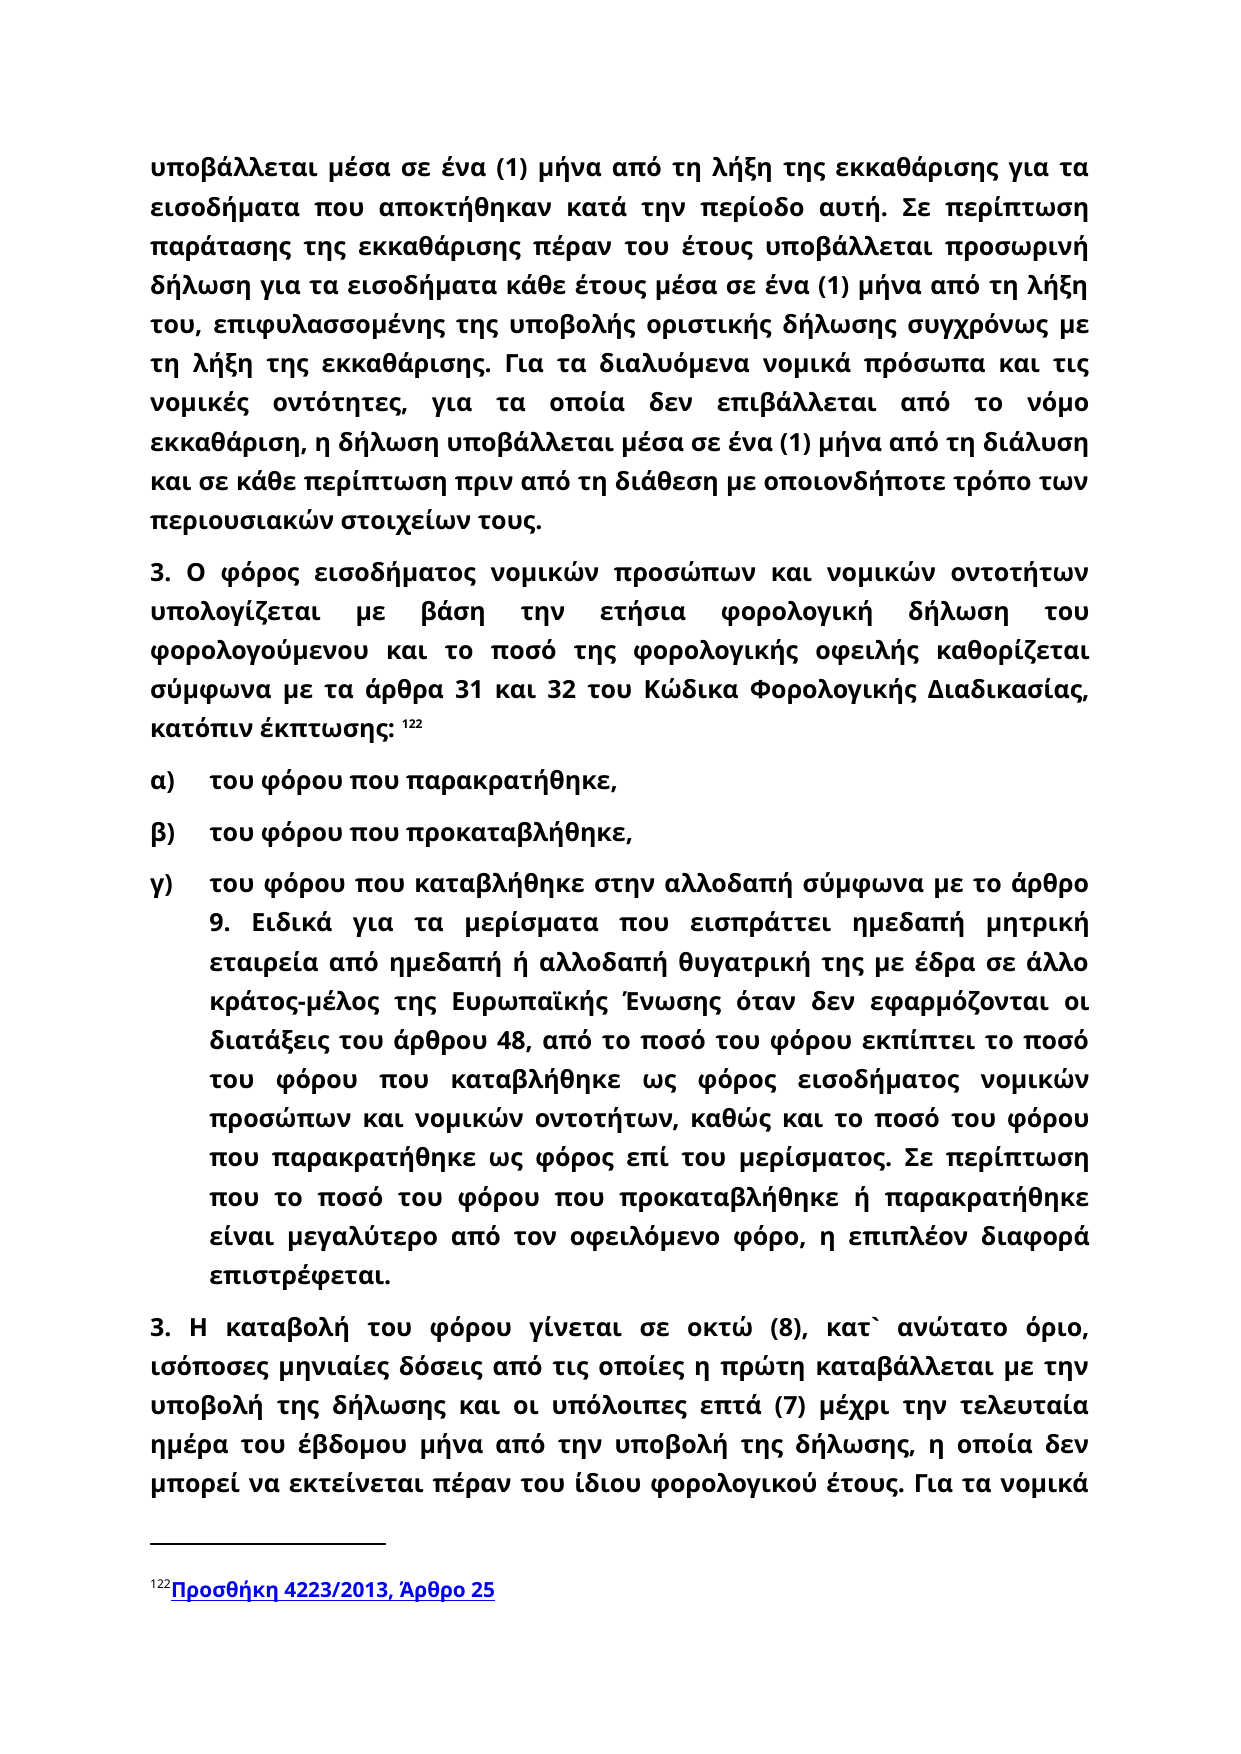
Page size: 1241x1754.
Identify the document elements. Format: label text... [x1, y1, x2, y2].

text Προσθήκη 4223/2013, Άρθρο 25 [150, 1576, 1090, 1604]
list α) του φόρου που παρακρατήθηκε, [150, 762, 1090, 797]
text 3. Η καταβολή του φόρου γίνεται σε οκτώ (8), κατ` ανώτατο όριο, ισόποσες μηνιαίες δόσεις από τις οποίες η πρώτη καταβάλλεται με την υποβολή της δήλωσης και οι υπόλοιπες επτά (7) μέχρι την τελευταία ημέρα του έβδομου μήνα από την υποβολή της δήλωσης, η οποία δεν μπορεί να εκτείνεται πέραν του ίδιου φορολογικού έτους. Για τα νομικά [150, 1309, 1090, 1500]
text υποβάλλεται μέσα σε ένα (1) μήνα από τη λήξη της εκκαθάρισης για τα εισοδήματα που αποκτήθηκαν κατά την περίοδο αυτή. Σε περίπτωση παράτασης της εκκαθάρισης πέραν του έτους υποβάλλεται προσωρινή δήλωση για τα εισοδήματα κάθε έτους μέσα σε ένα (1) μήνα από τη λήξη του, επιφυλασσομένης της υποβολής οριστικής δήλωσης συγχρόνως με τη λήξη της εκκαθάρισης. Για τα διαλυόμενα νομικά πρόσωπα και τις νομικές οντότητες, για τα οποία δεν επιβάλλεται από το νόμο εκκαθάριση, η δήλωση υποβάλλεται μέσα σε ένα (1) μήνα από τη διάλυση και σε κάθε περίπτωση πριν από τη διάθεση με οποιονδήποτε τρόπο των περιουσιακών στοιχείων τους. [150, 150, 1090, 537]
list β) του φόρου που προκαταβλήθηκε, [150, 814, 1090, 848]
list γ) του φόρου που καταβλήθηκε στην αλλοδαπή σύμφωνα με το άρθρο 9. Ειδικά για τα μερίσματα που εισπράττει ημεδαπή μητρική εταιρεία από ημεδαπή ή αλλοδαπή θυγατρική της με έδρα σε άλλο κράτος-μέλος της Ευρωπαϊκής Ένωσης όταν δεν εφαρμόζονται οι διατάξεις του άρθρου 48, από το ποσό του φόρου εκπίπτει το ποσό του φόρου που καταβλήθηκε ως φόρος εισοδήματος νομικών προσώπων και νομικών οντοτήτων, καθώς και το ποσό του φόρου που παρακρατήθηκε ως φόρος επί του μερίσματος. Σε περίπτωση που το ποσό του φόρου που προκαταβλήθηκε ή παρακρατήθηκε είναι μεγαλύτερο από τον οφειλόμενο φόρο, η επιπλέον διαφορά επιστρέφεται. [150, 866, 1090, 1292]
text 3. Ο φόρος εισοδήματος νομικών προσώπων και νομικών οντοτήτων υπολογίζεται με βάση την ετήσια φορολογική δήλωση του φορολογούμενου και το ποσό της φορολογικής οφειλής καθορίζεται σύμφωνα με τα άρθρα 31 και 32 του Κώδικα Φορολογικής Διαδικασίας, κατόπιν έκπτωσης: [150, 554, 1090, 745]
